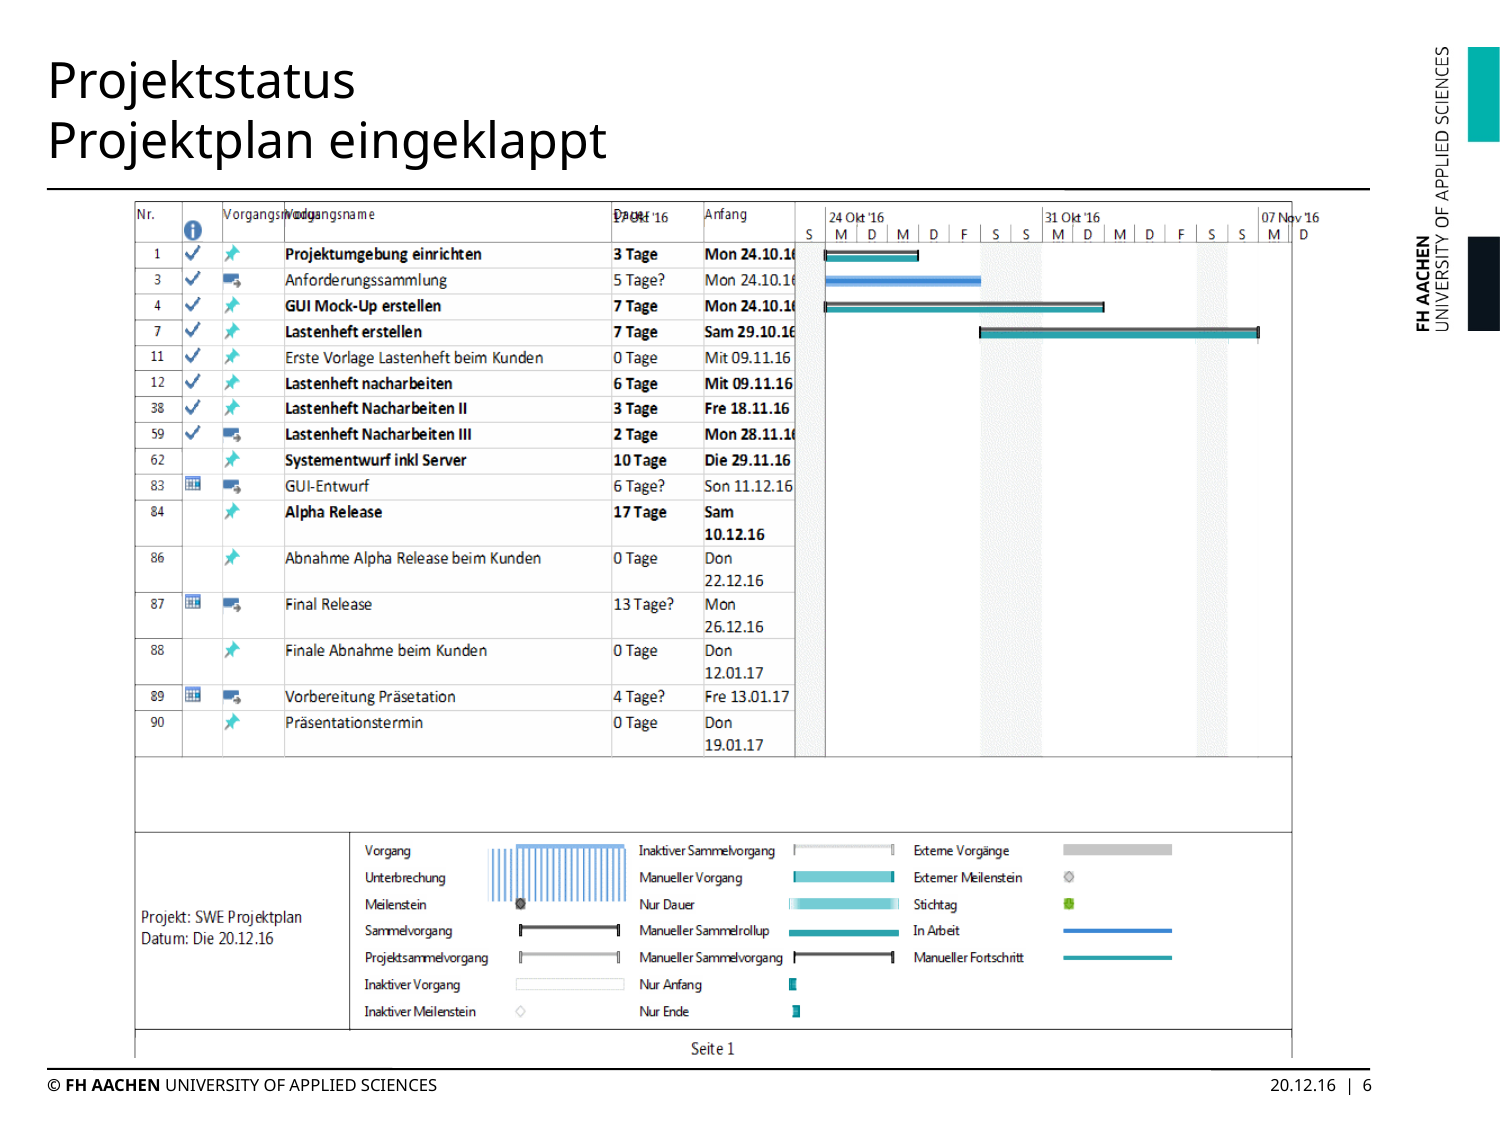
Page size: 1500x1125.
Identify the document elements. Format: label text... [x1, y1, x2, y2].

picture [103, 200, 1323, 1058]
title Projektstatus Projektplan eingeklappt [47, 48, 1370, 167]
picture [1404, 47, 1500, 331]
